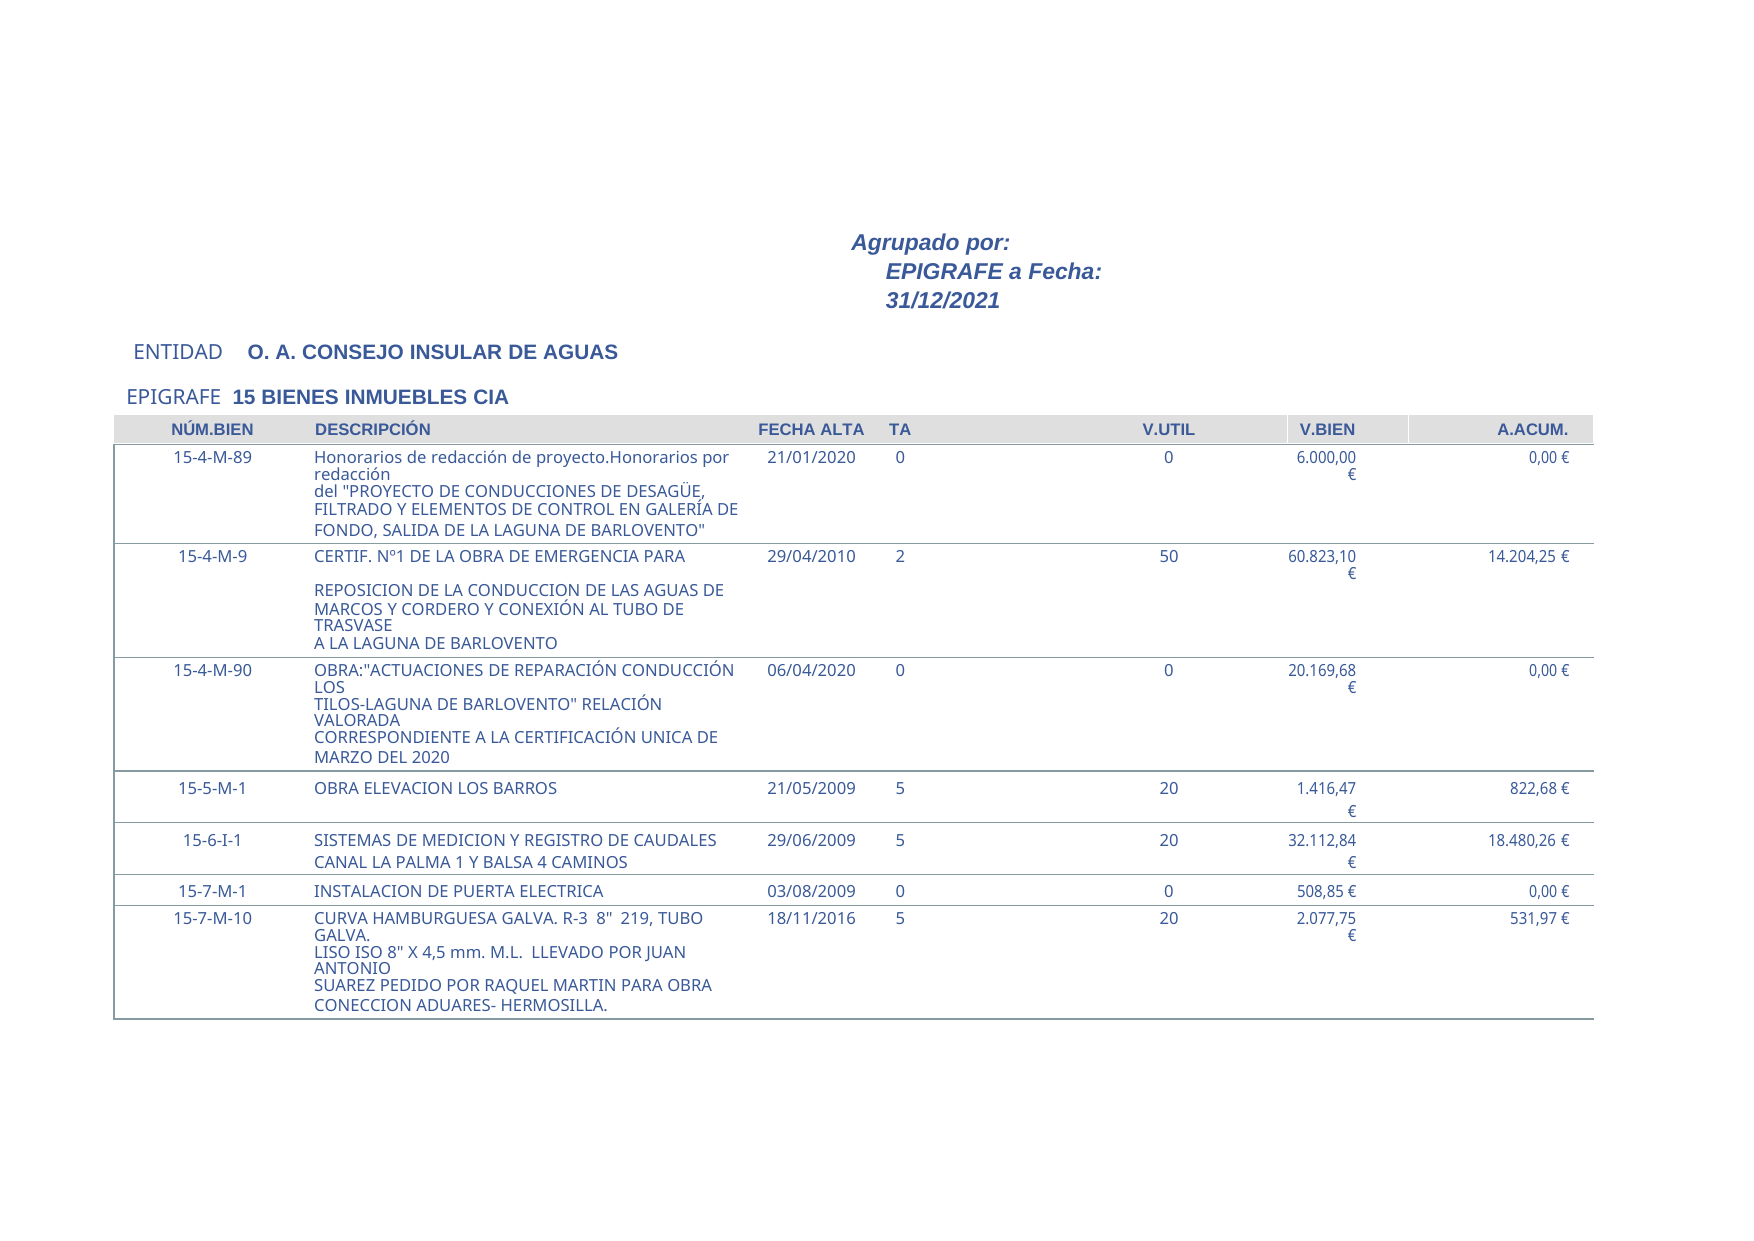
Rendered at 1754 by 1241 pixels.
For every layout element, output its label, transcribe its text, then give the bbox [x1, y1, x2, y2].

table_cell [748, 602, 876, 635]
table_cell FONDO, SALIDA DE LA LAGUNA DE BARLOVENTO" [299, 521, 748, 543]
table_cell [115, 635, 299, 656]
table_cell 50 [1083, 544, 1287, 583]
table_cell INSTALACION DE PUERTA ELECTRICA [299, 875, 748, 904]
table_cell [1288, 997, 1408, 1018]
table_cell 20.169,68 € [1288, 658, 1408, 697]
table_header V.BIEN [1288, 415, 1408, 443]
table_cell 0 [876, 875, 1083, 904]
table_cell [115, 521, 299, 543]
table_cell Honorarios de redacción de proyecto.Honorarios por redacción [299, 445, 748, 484]
table_cell [115, 503, 299, 521]
table_cell [876, 602, 1083, 635]
table_cell 0,00 € [1409, 445, 1593, 484]
table_header NÚM.BIEN [114, 415, 299, 443]
table_header TA [876, 415, 1083, 443]
table_cell 0 [1083, 445, 1287, 484]
table_cell [1409, 749, 1593, 770]
table_cell [1288, 521, 1408, 543]
table_cell 18/11/2016 [748, 906, 876, 945]
table_cell [1288, 978, 1408, 997]
table_cell [1288, 503, 1408, 521]
table_cell OBRA:"ACTUACIONES DE REPARACIÓN CONDUCCIÓN LOS [299, 658, 748, 697]
table_cell [1288, 602, 1408, 635]
table_cell [1288, 697, 1408, 730]
table_cell [1288, 583, 1408, 602]
table_header V.UTIL [1083, 415, 1287, 443]
table_cell [1083, 583, 1287, 602]
table_cell 21/05/2009 [748, 772, 876, 822]
table_cell 60.823,10 € [1288, 544, 1408, 583]
table_cell 15-7-M-1 [115, 875, 299, 904]
table_cell 0 [1083, 875, 1287, 904]
table_cell [876, 730, 1083, 748]
table_cell A LA LAGUNA DE BARLOVENTO [299, 635, 748, 656]
table_cell [1288, 730, 1408, 748]
table_cell 508,85 € [1288, 875, 1408, 904]
table_cell 0 [876, 445, 1083, 484]
table_cell [1083, 521, 1287, 543]
table_cell [876, 521, 1083, 543]
table_cell [748, 635, 876, 656]
table_cell [115, 997, 299, 1018]
table_cell [748, 749, 876, 770]
table_cell [876, 484, 1083, 502]
table_cell 18.480,26 € [1409, 823, 1593, 873]
table_cell [1083, 503, 1287, 521]
table_cell [1083, 602, 1287, 635]
table_cell [876, 945, 1083, 978]
table_cell [748, 730, 876, 748]
table_cell [1409, 602, 1593, 635]
table_header A.ACUM. [1409, 415, 1593, 443]
table_cell CONECCION ADUARES- HERMOSILLA. [299, 997, 748, 1018]
table_cell [115, 978, 299, 997]
table_cell [115, 484, 299, 502]
table_cell [1409, 484, 1593, 502]
table_cell [1288, 635, 1408, 656]
table_cell [115, 583, 299, 602]
table_cell MARZO DEL 2020 [299, 749, 748, 770]
table_cell CERTIF. Nº1 DE LA OBRA DE EMERGENCIA PARA [299, 544, 748, 583]
table_cell [748, 484, 876, 502]
table_cell MARCOS Y CORDERO Y CONEXIÓN AL TUBO DE TRASVASE [299, 602, 748, 635]
table_cell [748, 997, 876, 1018]
text Agrupado por: EPIGRAFE a Fecha: 31/12/2021 [851, 228, 1134, 314]
table_cell [876, 697, 1083, 730]
table_cell [876, 635, 1083, 656]
table_cell [748, 503, 876, 521]
table_cell [1409, 978, 1593, 997]
table_cell [1409, 945, 1593, 978]
table_cell 21/01/2020 [748, 445, 876, 484]
table_cell 822,68 € [1409, 772, 1593, 822]
table_cell 15-4-M-9 [115, 544, 299, 583]
table_cell [1083, 697, 1287, 730]
table_cell 0,00 € [1409, 658, 1593, 697]
table_cell [1083, 730, 1287, 748]
table_cell 5 [876, 906, 1083, 945]
table_cell 20 [1083, 906, 1287, 945]
table_cell [876, 583, 1083, 602]
text ENTIDAD O. A. CONSEJO INSULAR DE AGUAS [133, 337, 1606, 365]
table_cell 0 [1083, 658, 1287, 697]
table_cell SISTEMAS DE MEDICION Y REGISTRO DE CAUDALES CANAL LA PALMA 1 Y BALSA 4 CAMINOS [299, 823, 748, 873]
table_cell 531,97 € [1409, 906, 1593, 945]
table_cell LISO ISO 8" X 4,5 mm. M.L. LLEVADO POR JUAN ANTONIO [299, 945, 748, 978]
table_header DESCRIPCIÓN [299, 415, 748, 443]
table_cell 15-4-M-89 [115, 445, 299, 484]
table_cell 03/08/2009 [748, 875, 876, 904]
table_cell CURVA HAMBURGUESA GALVA. R-3 8" 219, TUBO GALVA. [299, 906, 748, 945]
table_cell 5 [876, 823, 1083, 873]
table_cell [115, 697, 299, 730]
table_cell 20 [1083, 823, 1287, 873]
table_cell [876, 997, 1083, 1018]
table_cell 5 [876, 772, 1083, 822]
table_cell [1409, 635, 1593, 656]
table_cell 0,00 € [1409, 875, 1593, 904]
table_cell [1288, 945, 1408, 978]
table_cell [1288, 749, 1408, 770]
table_cell [1083, 997, 1287, 1018]
table_cell [115, 749, 299, 770]
table_cell CORRESPONDIENTE A LA CERTIFICACIÓN UNICA DE [299, 730, 748, 748]
table_cell [115, 602, 299, 635]
table_cell 20 [1083, 772, 1287, 822]
table_cell [1409, 583, 1593, 602]
table_cell 2 [876, 544, 1083, 583]
text EPIGRAFE 15 BIENES INMUEBLES CIA [126, 382, 1606, 411]
table_cell [1083, 635, 1287, 656]
table_cell 2.077,75 € [1288, 906, 1408, 945]
table_cell 0 [876, 658, 1083, 697]
table_cell 15-5-M-1 [115, 772, 299, 822]
table_cell [748, 945, 876, 978]
table_cell [1409, 503, 1593, 521]
table_cell [1083, 749, 1287, 770]
table_cell 15-6-I-1 [115, 823, 299, 873]
table_cell SUAREZ PEDIDO POR RAQUEL MARTIN PARA OBRA [299, 978, 748, 997]
table_cell [1083, 978, 1287, 997]
table_cell TILOS-LAGUNA DE BARLOVENTO" RELACIÓN VALORADA [299, 697, 748, 730]
table_cell 15-7-M-10 [115, 906, 299, 945]
table_cell [1409, 521, 1593, 543]
table_cell 32.112,84 € [1288, 823, 1408, 873]
table_cell REPOSICION DE LA CONDUCCION DE LAS AGUAS DE [299, 583, 748, 602]
table_cell 1.416,47 € [1288, 772, 1408, 822]
table_cell 06/04/2020 [748, 658, 876, 697]
table_cell 15-4-M-90 [115, 658, 299, 697]
table_cell 14.204,25 € [1409, 544, 1593, 583]
table_cell FILTRADO Y ELEMENTOS DE CONTROL EN GALERÍA DE [299, 503, 748, 521]
table_cell [748, 583, 876, 602]
table_cell 29/04/2010 [748, 544, 876, 583]
table_cell [1083, 945, 1287, 978]
table_cell del "PROYECTO DE CONDUCCIONES DE DESAGÜE, [299, 484, 748, 502]
table_cell [1288, 484, 1408, 502]
table_cell [748, 978, 876, 997]
table_cell [748, 521, 876, 543]
table_cell OBRA ELEVACION LOS BARROS [299, 772, 748, 822]
table_cell [876, 749, 1083, 770]
table_cell [876, 503, 1083, 521]
table_cell [1083, 484, 1287, 502]
table_header FECHA ALTA [748, 415, 876, 443]
table_cell [1409, 697, 1593, 730]
table_cell [1409, 730, 1593, 748]
table_cell 6.000,00 € [1288, 445, 1408, 484]
table_cell [115, 730, 299, 748]
table_cell [748, 697, 876, 730]
table_cell [115, 945, 299, 978]
table_cell 29/06/2009 [748, 823, 876, 873]
table_cell [1409, 997, 1593, 1018]
table_cell [876, 978, 1083, 997]
